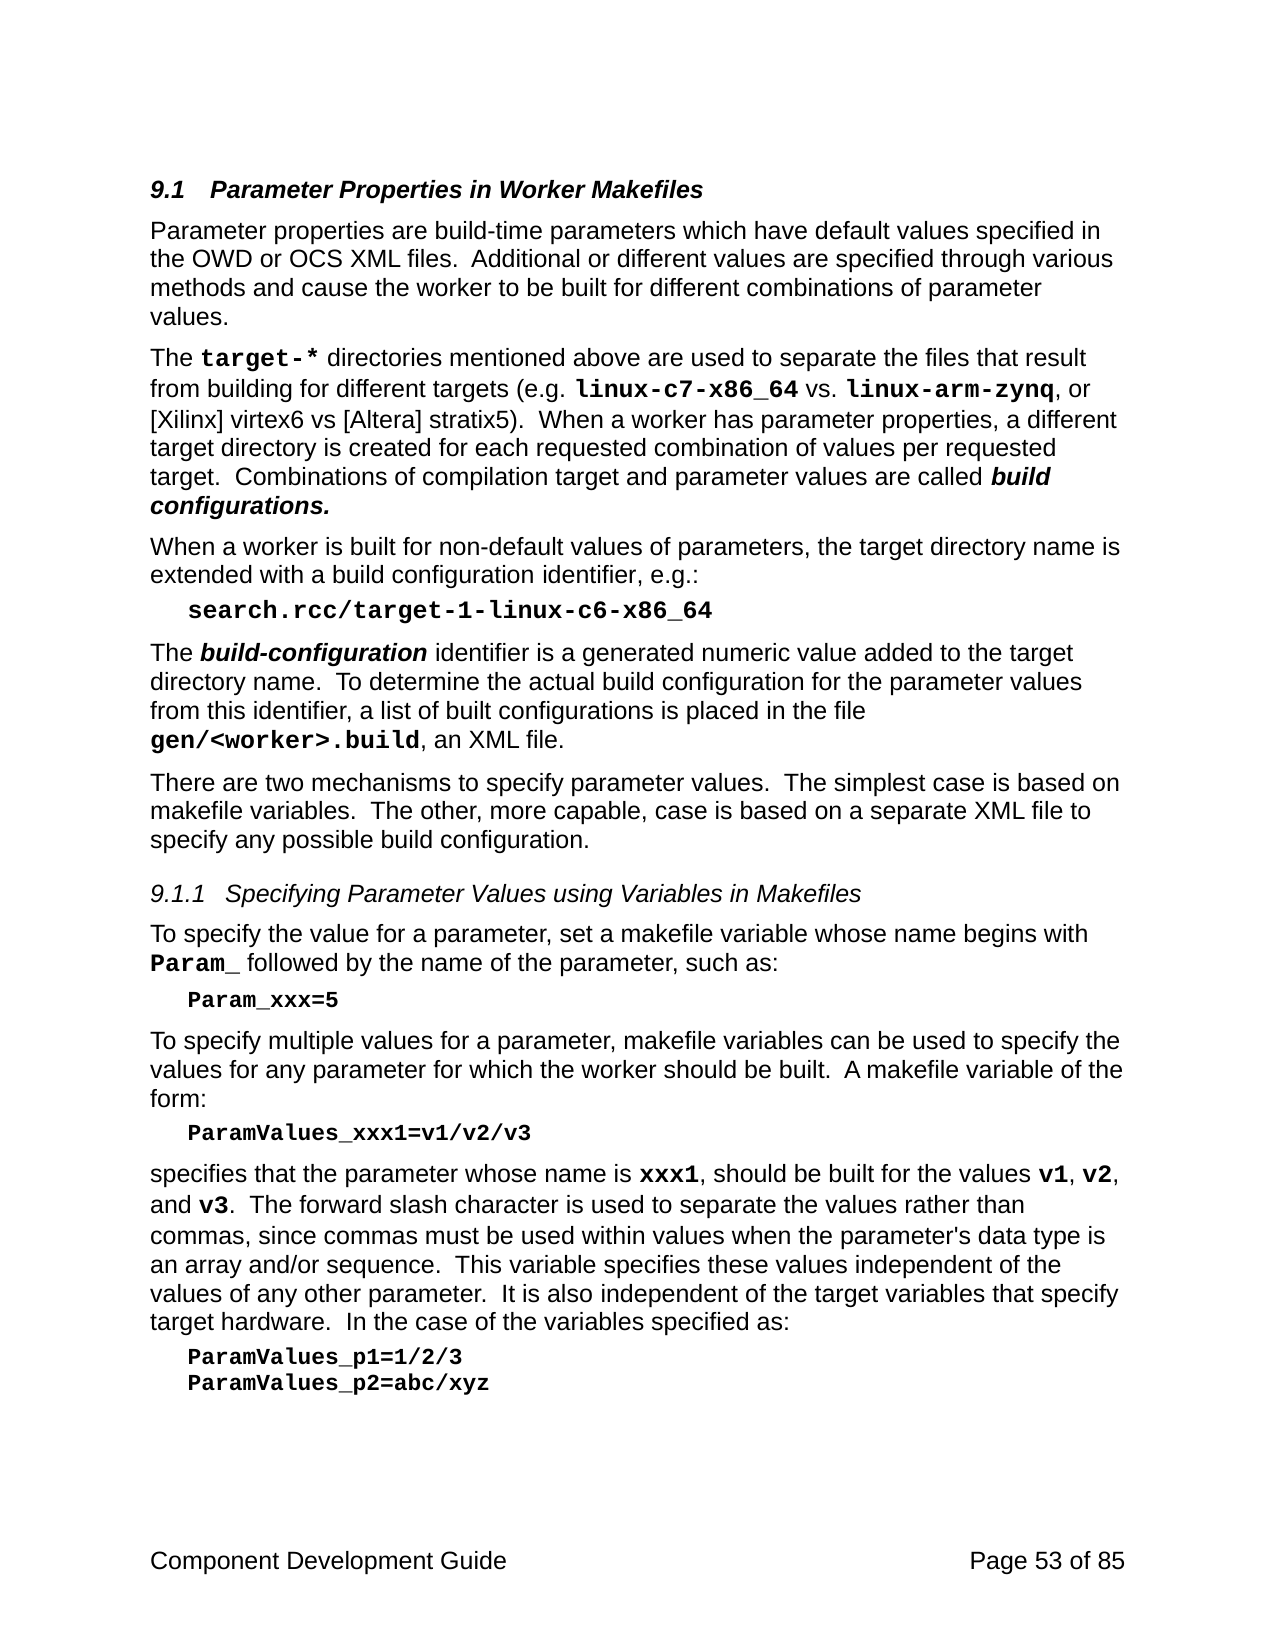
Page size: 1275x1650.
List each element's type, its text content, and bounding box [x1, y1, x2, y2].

text ParamValues_p1=1/2/3 ParamValues_p2=abc/xyz [187, 1345, 1125, 1397]
text ParamValues_xxx1=v1/v2/v3 [187, 1121, 1125, 1147]
text There are two mechanisms to specify parameter values. The simplest case is based on makefile variables. The other, more capable, case is based on a separate XML file to specify any possible build configuration. [150, 767, 1125, 854]
text search.rcc/target-1-linux-c6-x86_64 [187, 598, 1125, 626]
text specifies that the parameter whose name is xxx1, should be built for the values v1, v2, and v3. The forward slash character is used to separate the values rather than commas, since commas must be used within values when the parameter's data type is an array and/or sequence. This variable specifies these values independent of the values of any other parameter. It is also independent of the target variables that specify target hardware. In the case of the variables specified as: [150, 1159, 1125, 1336]
text Param_xxx=5 [187, 988, 1125, 1014]
text The build-configuration identifier is a generated numeric value added to the target directory name. To determine the actual build configuration for the parameter values from this identifier, a list of built configurations is placed in the file gen/<worker>.build, an XML file. [150, 638, 1125, 756]
text When a worker is built for non-default values of parameters, the target directory name is extended with a build configuration identifier, e.g.: [150, 532, 1125, 589]
subtitle Parameter Properties in Worker Makefiles [150, 175, 1125, 204]
text To specify multiple values for a parameter, makefile variables can be used to specify the values for any parameter for which the worker should be built. A makefile variable of the form: [150, 1026, 1125, 1112]
text The target-* directories mentioned above are used to separate the files that result from building for different targets (e.g. linux-c7-x86_64 vs. linux-arm-zynq, or [Xilinx] virtex6 vs [Altera] stratix5). When a worker has parameter properties, a different target directory is created for each requested combination of values per requested target. Combinations of compilation target and parameter values are called build configurations. [150, 343, 1125, 519]
text To specify the value for a parameter, set a makefile variable whose name begins with Param_ followed by the name of the parameter, such as: [150, 919, 1125, 979]
text Parameter properties are build-time parameters which have default values specified in the OWD or OCS XML files. Additional or different values are specified through various methods and cause the worker to be built for different combinations of parameter values. [150, 216, 1125, 331]
subtitle Specifying Parameter Values using Variables in Makefiles [150, 879, 1125, 907]
